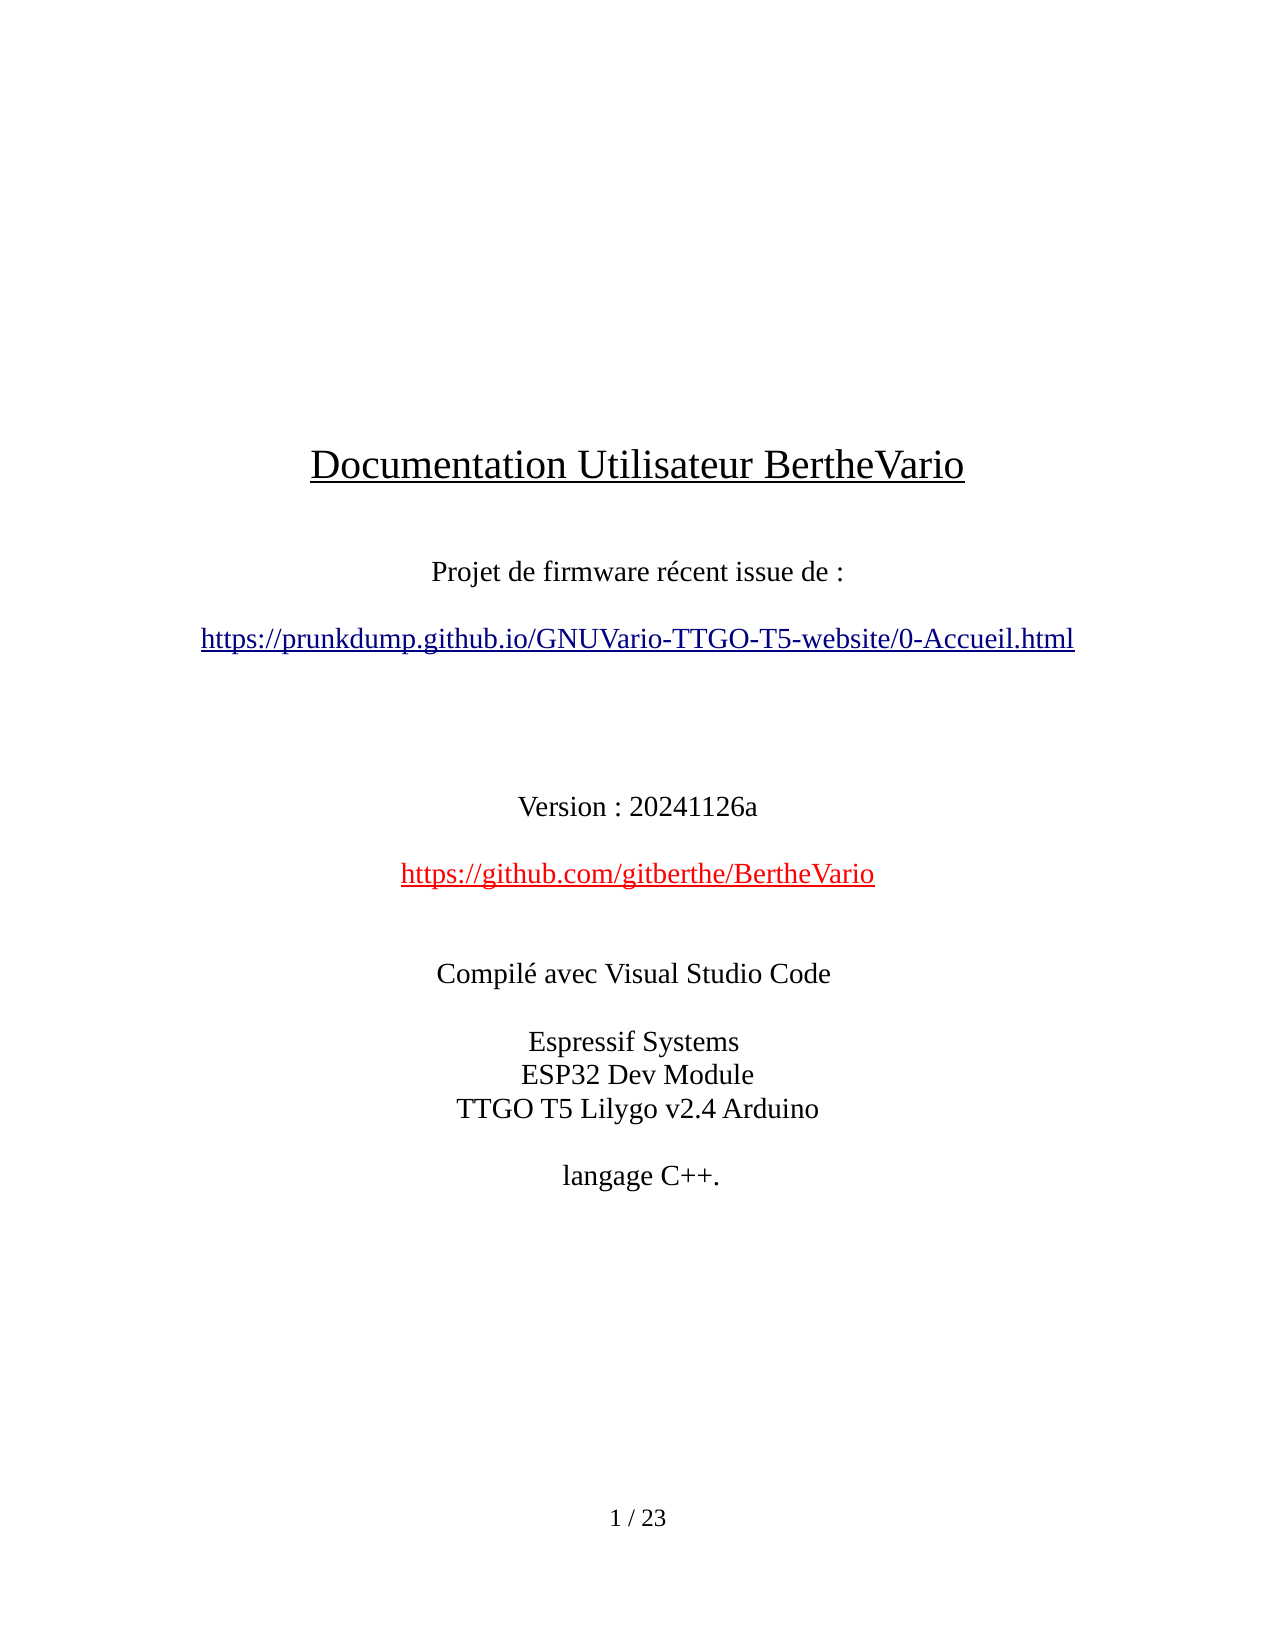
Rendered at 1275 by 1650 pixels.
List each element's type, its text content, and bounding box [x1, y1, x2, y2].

text Documentation Utilisateur BertheVario [118, 439, 1157, 487]
text https://prunkdump.github.io/GNUVario-TTGO-T5-website/0-Accueil.html [118, 621, 1157, 655]
text TTGO T5 Lilygo v2.4 Arduino [118, 1091, 1157, 1124]
text Espressif Systems [118, 1024, 1157, 1057]
text Version : 20241126a [118, 789, 1157, 822]
text ESP32 Dev Module [118, 1057, 1157, 1091]
text https://github.com/gitberthe/BertheVario [118, 856, 1157, 889]
text Projet de firmware récent issue de : [118, 554, 1157, 588]
text Compilé avec Visual Studio Code [118, 957, 1157, 990]
text langage C++. [118, 1158, 1157, 1191]
